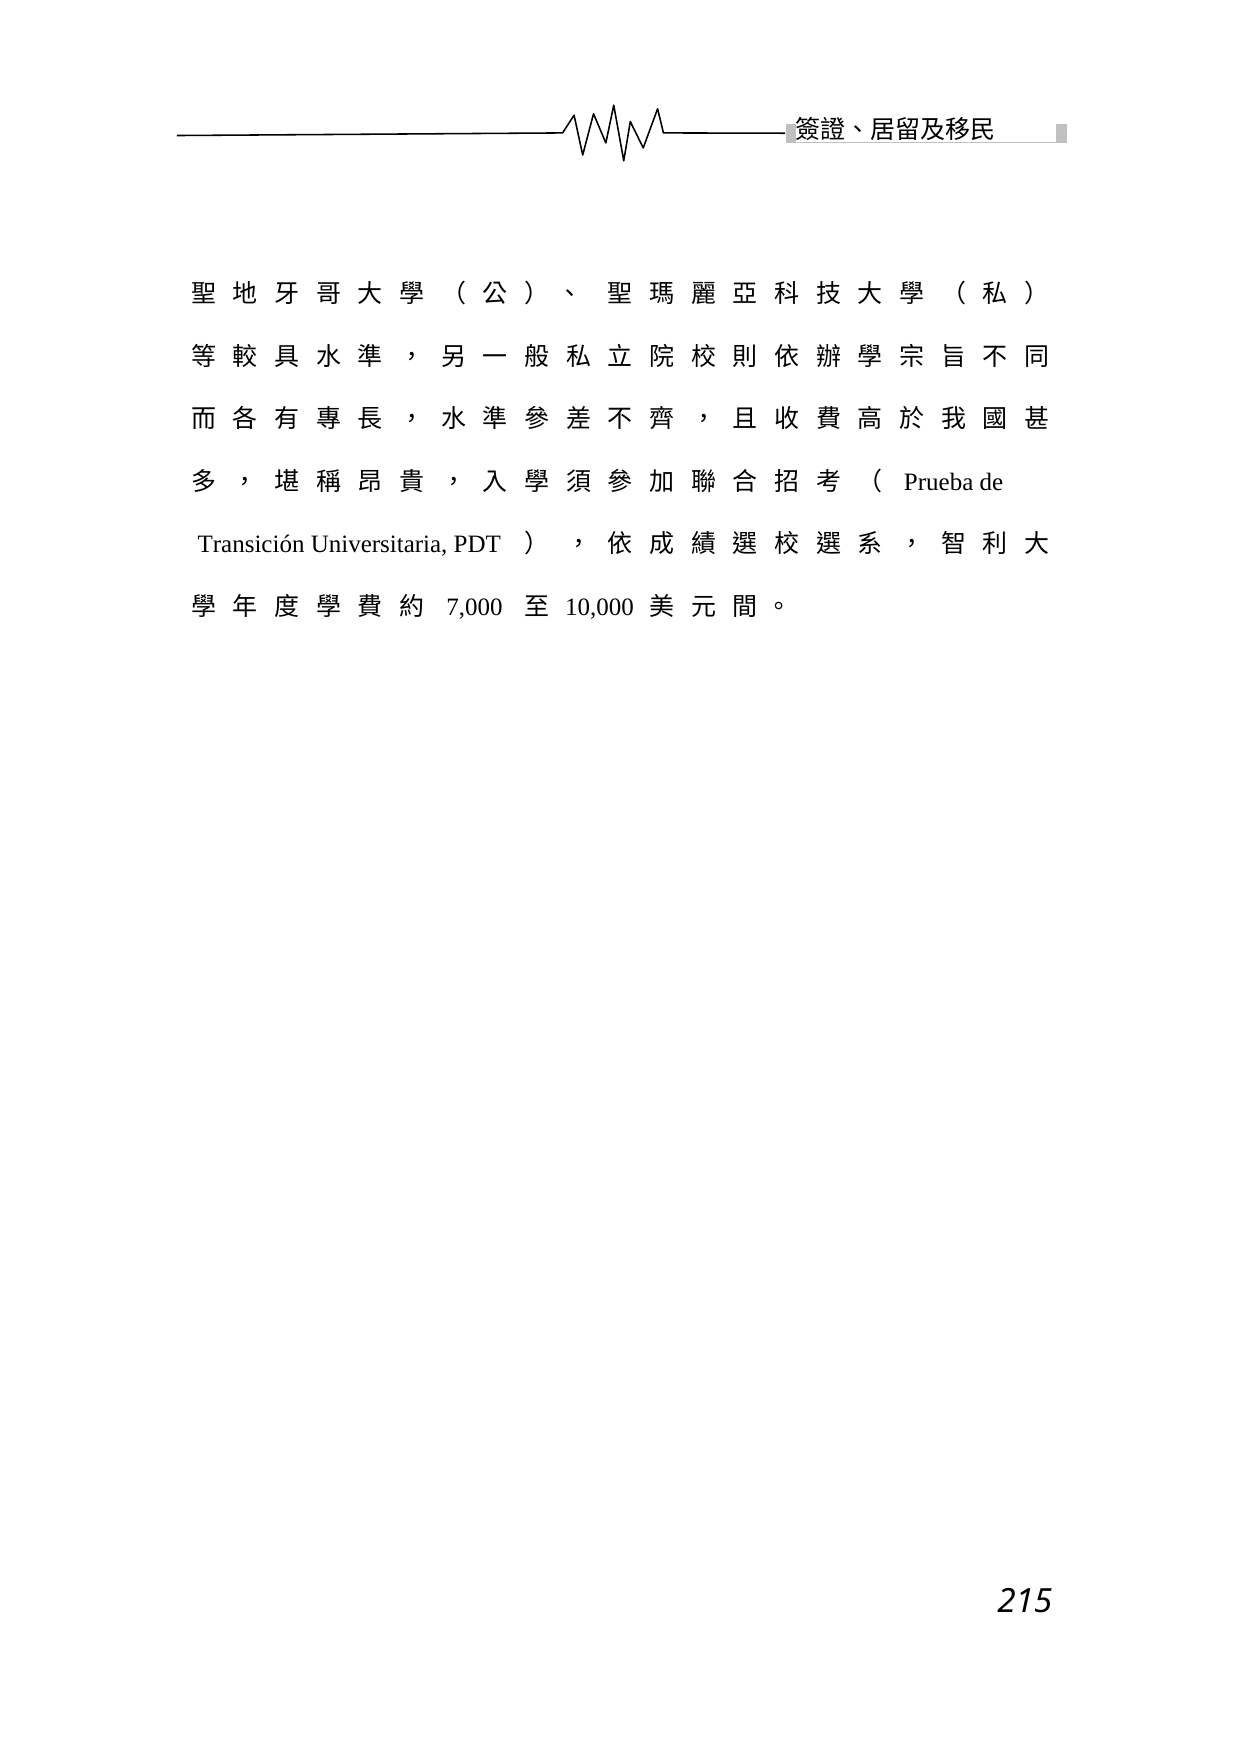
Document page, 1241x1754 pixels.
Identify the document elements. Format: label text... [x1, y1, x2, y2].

text 聖地牙哥大學（公）、聖瑪麗亞科技大學（私）等較具水準，另一般私立院校則依辦學宗旨不同而各有專長，水準參差不齊，且收費高於我國甚多，堪稱昂貴，入學須參加聯合招考（Prueba de Transición Universitaria, PDT），依成績選校選系，智利大學年度學費約7,000至10,000美元間。 [183, 250, 1058, 625]
